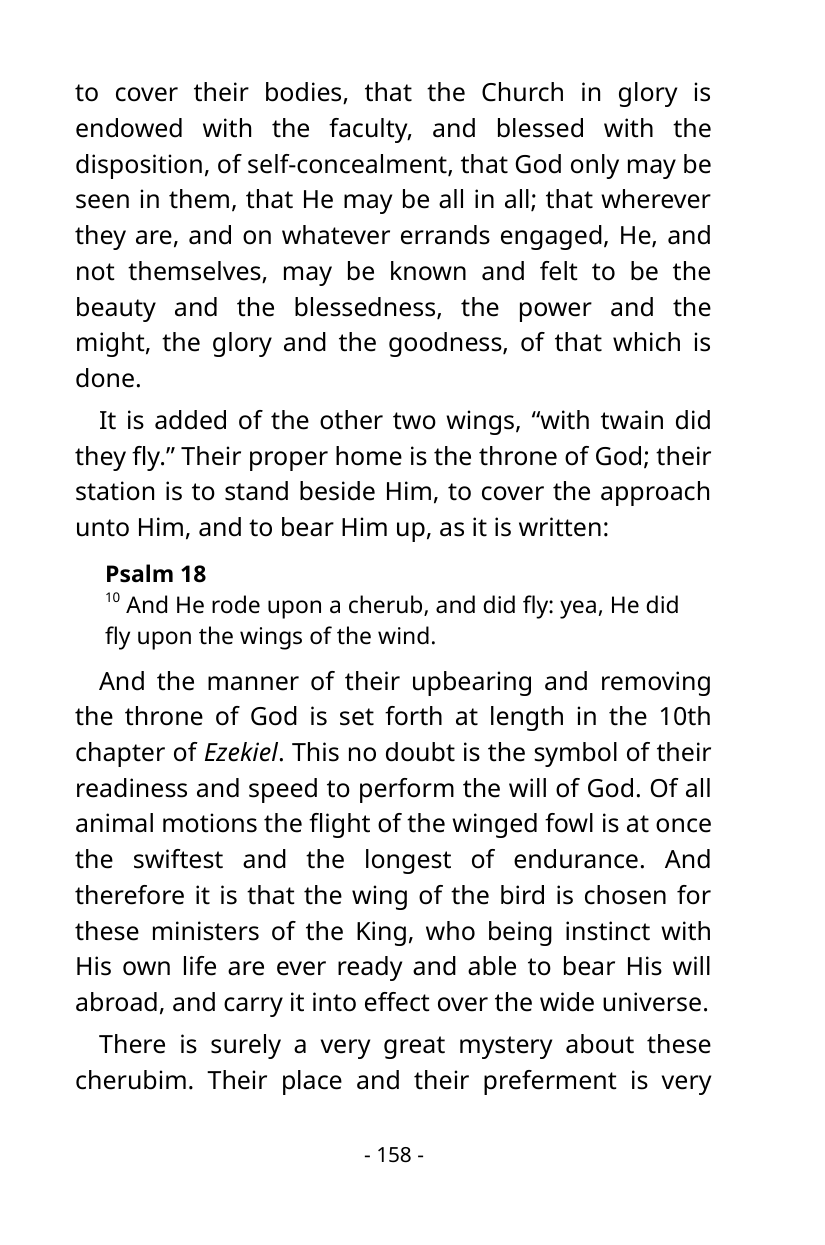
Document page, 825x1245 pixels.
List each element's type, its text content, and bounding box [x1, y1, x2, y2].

text to cover their bodies, that the Church in glory is endowed with the faculty, and blessed with the disposition, of self-concealment, that God only may be seen in them, that He may be all in all; that wherever they are, and on whatever errands engaged, He, and not themselves, may be known and felt to be the beauty and the blessedness, the power and the might, the glory and the goodness, of that which is done. [75, 75, 712, 395]
text Psalm 18 [105, 557, 712, 589]
text It is added of the other two wings, “with twain did they fly.” Their proper home is the throne of God; their station is to stand beside Him, to cover the approach unto Him, and to bear Him up, as it is written: [75, 403, 712, 544]
text There is surely a very great mystery about these cherubim. Their place and their preferment is very [75, 1027, 712, 1096]
text 10 And He rode upon a cherub, and did fly: yea, He did fly upon the wings of the wind. [105, 589, 682, 651]
text And the manner of their upbearing and removing the throne of God is set forth at length in the 10th chapter of Ezekiel. This no doubt is the symbol of their readiness and speed to perform the will of God. Of all animal motions the flight of the winged fowl is at once the swiftest and the longest of endurance. And therefore it is that the wing of the bird is chosen for these ministers of the King, who being instinct with His own life are ever ready and able to bear His will abroad, and carry it into effect over the wide universe. [75, 663, 712, 1019]
